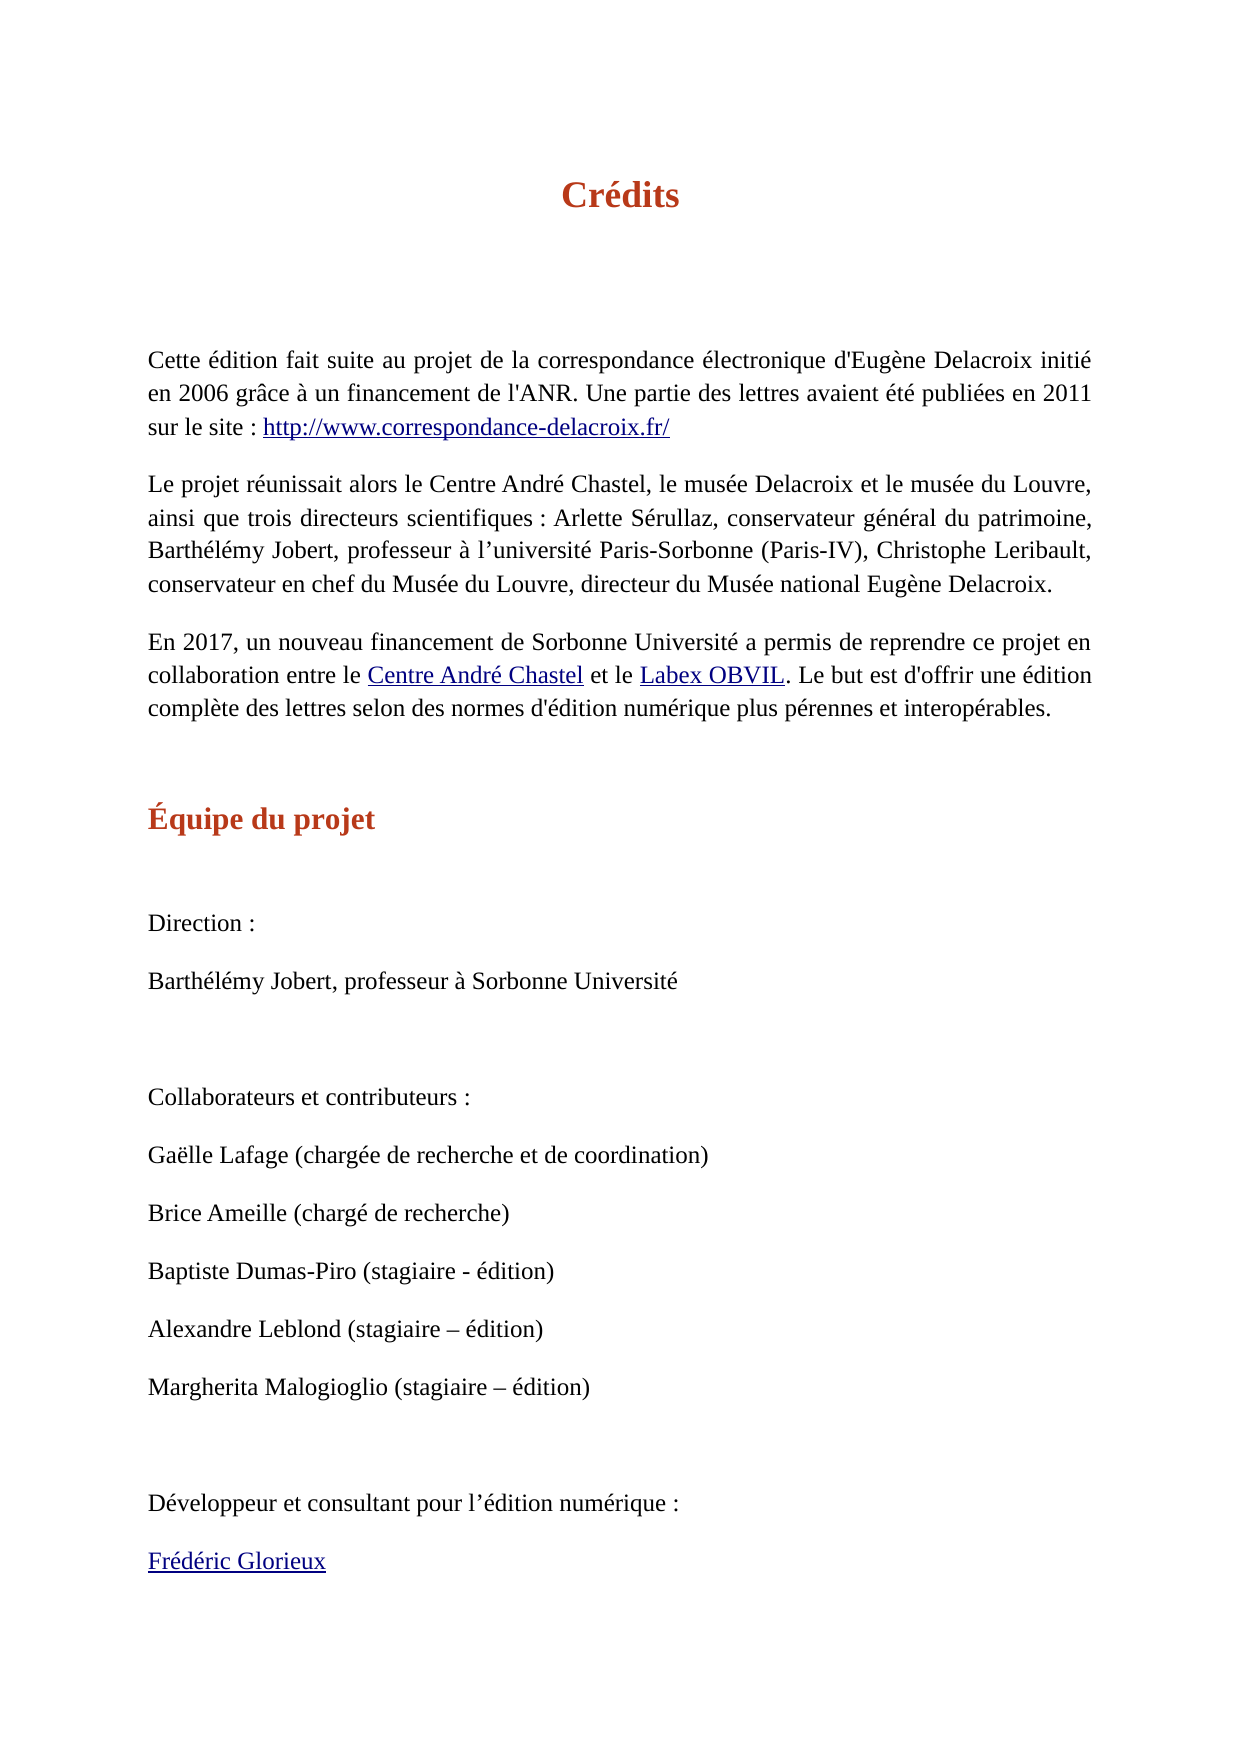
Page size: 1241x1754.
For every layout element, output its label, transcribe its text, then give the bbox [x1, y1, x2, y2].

text Direction : [148, 908, 1093, 937]
text En 2017, un nouveau financement de Sorbonne Université a permis de reprendre ce projet en collaboration entre le Centre André Chastel et le Labex OBVIL. Le but est d'offrir une édition complète des lettres selon des normes d'édition numérique plus pérennes et interopérables. [148, 627, 1093, 721]
text Barthélémy Jobert, professeur à Sorbonne Université [148, 966, 1093, 995]
text Collaborateurs et contributeurs : [148, 1082, 1093, 1111]
text Gaëlle Lafage (chargée de recherche et de coordination) [148, 1140, 1093, 1169]
subtitle Crédits [148, 173, 1093, 216]
text Baptiste Dumas-Piro (stagiaire - édition) [148, 1256, 1093, 1285]
text Brice Ameille (chargé de recherche) [148, 1198, 1093, 1227]
text Margherita Malogioglio (stagiaire – édition) [148, 1372, 1093, 1401]
text Frédéric Glorieux [148, 1546, 1093, 1575]
subtitle Équipe du projet [148, 800, 1093, 836]
text Développeur et consultant pour l’édition numérique : [148, 1488, 1093, 1517]
text Le projet réunissait alors le Centre André Chastel, le musée Delacroix et le musée du Louvre, ainsi que trois directeurs scientifiques : Arlette Sérullaz, conservateur général du patrimoine, Barthélémy Jobert, professeur à l’université Paris-Sorbonne (Paris-IV), Christophe Leribault, conservateur en chef du Musée du Louvre, directeur du Musée national Eugène Delacroix. [148, 469, 1093, 597]
text Alexandre Leblond (stagiaire – édition) [148, 1314, 1093, 1343]
text Cette édition fait suite au projet de la correspondance électronique d'Eugène Delacroix initié en 2006 grâce à un financement de l'ANR. Une partie des lettres avaient été publiées en 2011 sur le site : http://www.correspondance-delacroix.fr/ [148, 346, 1093, 440]
